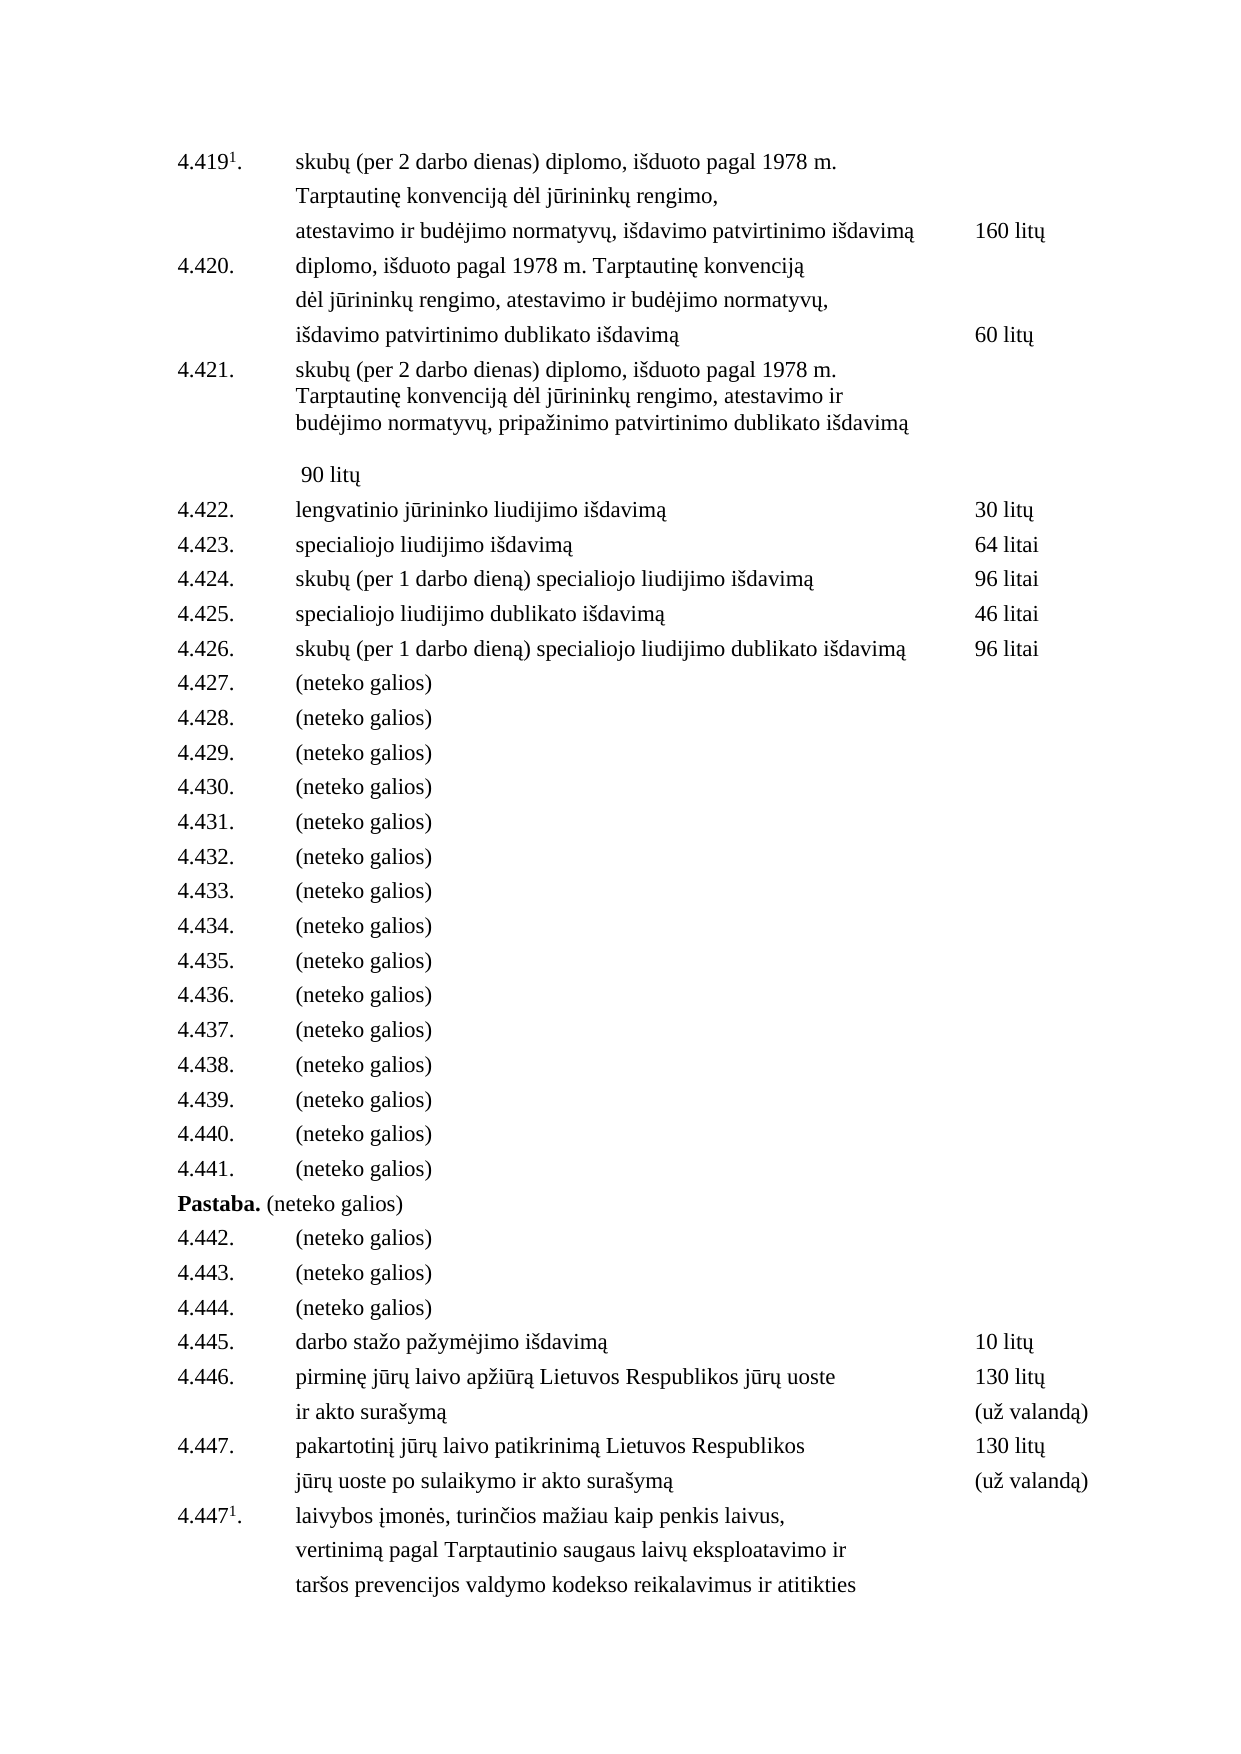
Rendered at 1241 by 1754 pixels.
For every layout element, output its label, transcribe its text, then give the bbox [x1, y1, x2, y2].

text 4.425. specialiojo liudijimo dublikato išdavimą 46 litai [177, 600, 1122, 626]
text vertinimą pagal Tarptautinio saugaus laivų eksploatavimo ir [295, 1537, 1122, 1563]
text ir akto surašymą (už valandą) [177, 1398, 1122, 1424]
text 4.426. skubų (per 1 darbo dieną) specialiojo liudijimo dublikato išdavimą 96 litai [177, 635, 1122, 661]
text 4.4471. laivybos įmonės, turinčios mažiau kaip penkis laivus, [177, 1502, 1122, 1528]
text 4.431. (neteko galios) [177, 808, 1122, 834]
text 4.428. (neteko galios) [177, 704, 1122, 730]
text 4.446. pirminę jūrų laivo apžiūrą Lietuvos Respublikos jūrų uoste 130 litų [177, 1363, 1122, 1389]
text 4.430. (neteko galios) [177, 773, 1122, 800]
text 4.442. (neteko galios) [177, 1224, 1122, 1251]
text 4.420. diplomo, išduoto pagal 1978 m. Tarptautinę konvenciją [177, 252, 1122, 278]
text taršos prevencijos valdymo kodekso reikalavimus ir atitikties [295, 1571, 1122, 1598]
text 4.433. (neteko galios) [177, 877, 1122, 904]
text išdavimo patvirtinimo dublikato išdavimą 60 litų [177, 321, 1122, 347]
text 4.427. (neteko galios) [177, 669, 1122, 696]
text 4.424. skubų (per 1 darbo dieną) specialiojo liudijimo išdavimą 96 litai [177, 565, 1122, 592]
text 4.435. (neteko galios) [177, 947, 1122, 973]
text atestavimo ir budėjimo normatyvų, išdavimo patvirtinimo išdavimą 160 litų [177, 217, 1122, 243]
text dėl jūrininkų rengimo, atestavimo ir budėjimo normatyvų, [177, 286, 1122, 313]
text 4.432. (neteko galios) [177, 843, 1122, 869]
text 4.439. (neteko galios) [177, 1086, 1122, 1112]
text 4.441. (neteko galios) [177, 1155, 1122, 1181]
text 4.436. (neteko galios) [177, 982, 1122, 1008]
text jūrų uoste po sulaikymo ir akto surašymą (už valandą) [177, 1467, 1122, 1493]
text 4.447. pakartotinį jūrų laivo patikrinimą Lietuvos Respublikos 130 litų [177, 1432, 1122, 1459]
text 4.445. darbo stažo pažymėjimo išdavimą 10 litų [177, 1328, 1122, 1355]
text Tarptautinę konvenciją dėl jūrininkų rengimo, [177, 182, 1122, 209]
text 4.423. specialiojo liudijimo išdavimą 64 litai [177, 531, 1122, 557]
text 4.444. (neteko galios) [177, 1294, 1122, 1320]
text 4.4191. skubų (per 2 darbo dienas) diplomo, išduoto pagal 1978 m. [177, 148, 1122, 174]
text 4.437. (neteko galios) [177, 1016, 1122, 1043]
text 4.422. lengvatinio jūrininko liudijimo išdavimą 30 litų [177, 496, 1122, 522]
text Pastaba. (neteko galios) [177, 1190, 1122, 1216]
text 4.440. (neteko galios) [177, 1120, 1122, 1147]
text 4.443. (neteko galios) [177, 1259, 1122, 1285]
text 4.438. (neteko galios) [177, 1051, 1122, 1077]
text 4.434. (neteko galios) [177, 912, 1122, 938]
text 4.421. skubų (per 2 darbo dienas) diplomo, išduoto pagal 1978 m. Tarptautinę konvenciją dėl jūrininkų rengimo, atestavimo ir budėjimo normatyvų, pripažinimo patvirtinimo dublikato išdavimą 90 litų [177, 356, 930, 488]
text 4.429. (neteko galios) [177, 739, 1122, 765]
